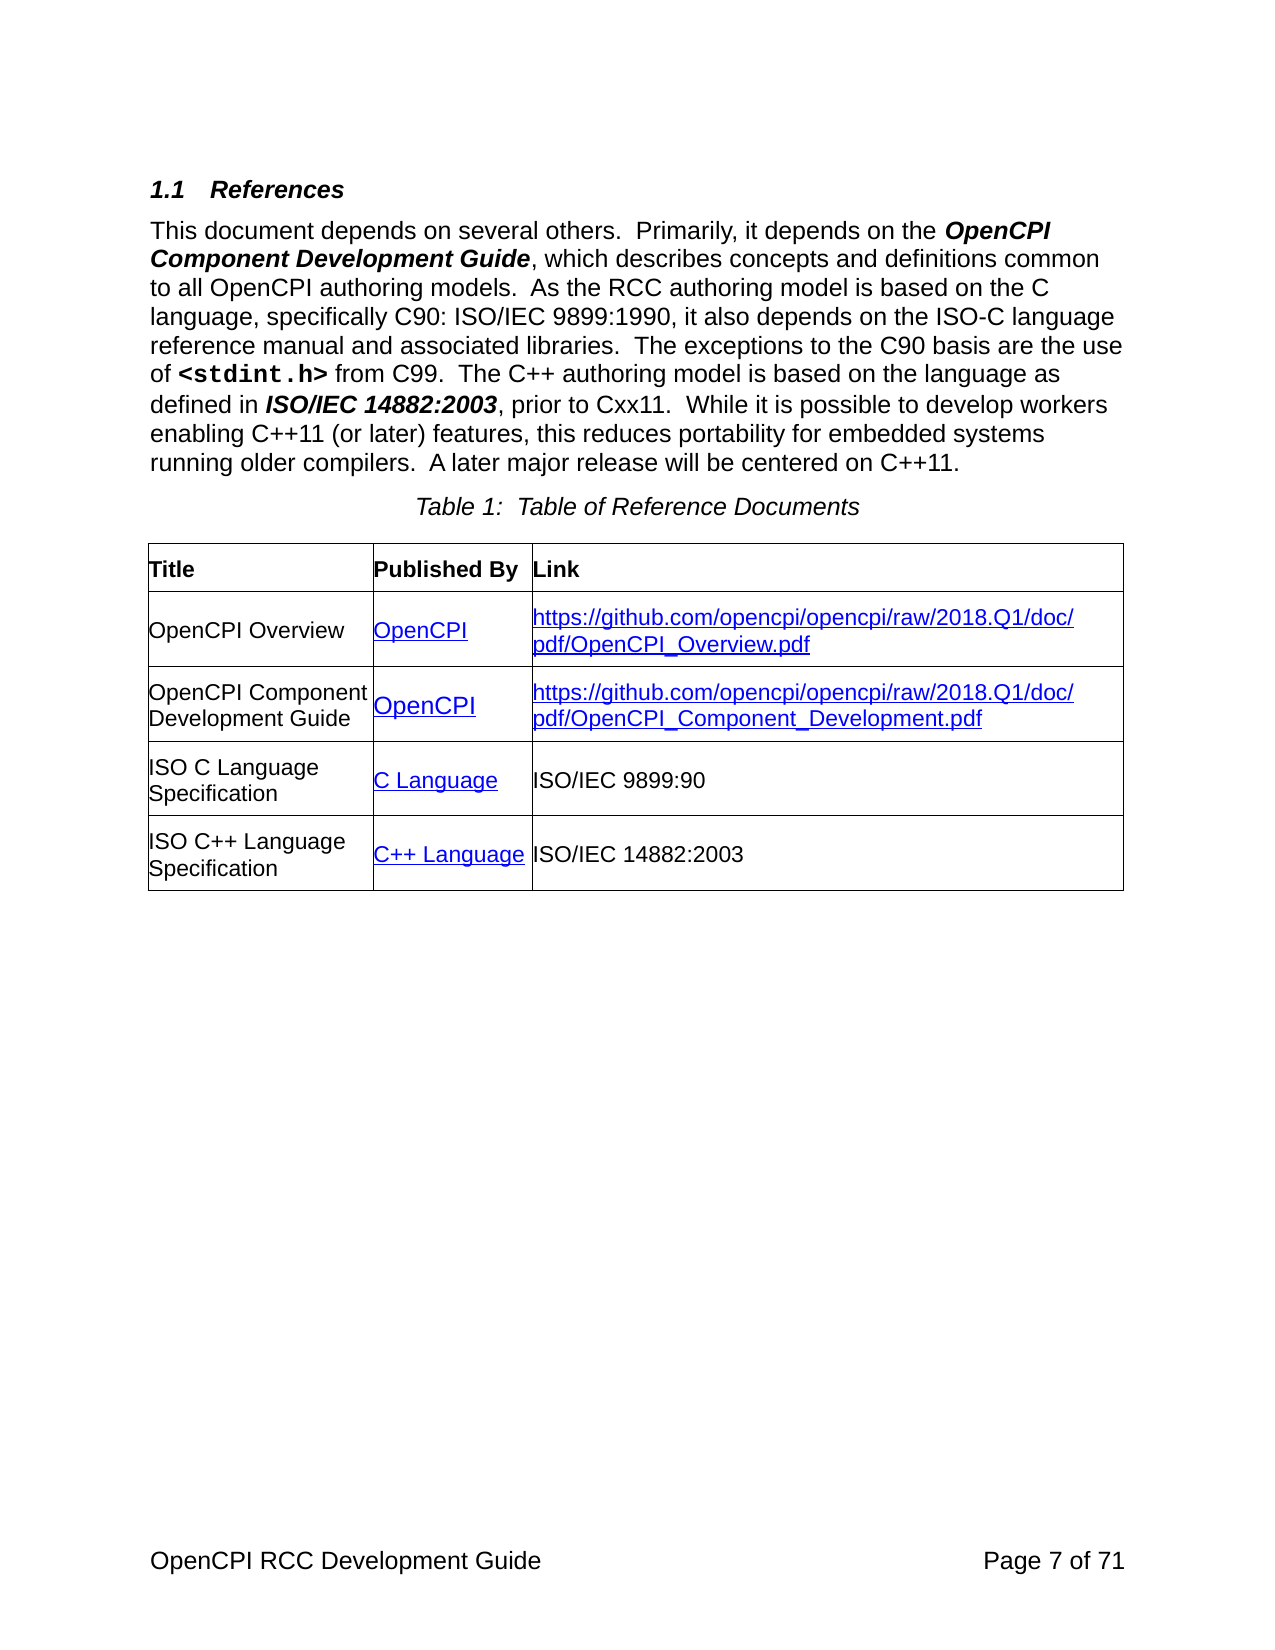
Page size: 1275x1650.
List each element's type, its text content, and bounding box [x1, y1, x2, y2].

table_cell ISO C Language Specification [149, 742, 373, 815]
table_cell OpenCPI Component Development Guide [149, 667, 373, 741]
table_cell OpenCPI [374, 667, 532, 741]
table_cell OpenCPI [374, 592, 532, 666]
text This document depends on several others. Primarily, it depends on the OpenCPI Component Development Guide, which describes concepts and definitions common to all OpenCPI authoring models. As the RCC authoring model is based on the C language, specifically C90: ISO/IEC 9899:1990, it also depends on the ISO-C language reference manual and associated libraries. The exceptions to the C90 basis are the use of <stdint.h> from C99. The C++ authoring model is based on the language as defined in ISO/IEC 14882:2003, prior to Cxx11. While it is possible to develop workers enabling C++11 (or later) features, this reduces portability for embedded systems running older compilers. A later major release will be centered on C++11. [150, 216, 1125, 477]
table_cell OpenCPI Overview [149, 592, 373, 666]
table_cell C++ Language [374, 816, 532, 890]
subtitle References [150, 175, 1125, 204]
table_cell ISO/IEC 14882:2003 [533, 816, 1123, 890]
table_header Link [533, 544, 1123, 591]
table_cell C Language [374, 742, 532, 815]
table_cell ISO/IEC 9899:90 [533, 742, 1123, 815]
table_header Title [149, 544, 373, 591]
table_header Published By [374, 544, 532, 591]
table_cell ISO C++ Language Specification [149, 816, 373, 890]
table_cell https://github.com/opencpi/opencpi/raw/2018.Q1/doc/pdf/OpenCPI_Component_Development.pdf [533, 667, 1123, 741]
table_cell https://github.com/opencpi/opencpi/raw/2018.Q1/doc/pdf/OpenCPI_Overview.pdf [533, 592, 1123, 666]
text Table 1: Table of Reference Documents [150, 492, 1125, 520]
